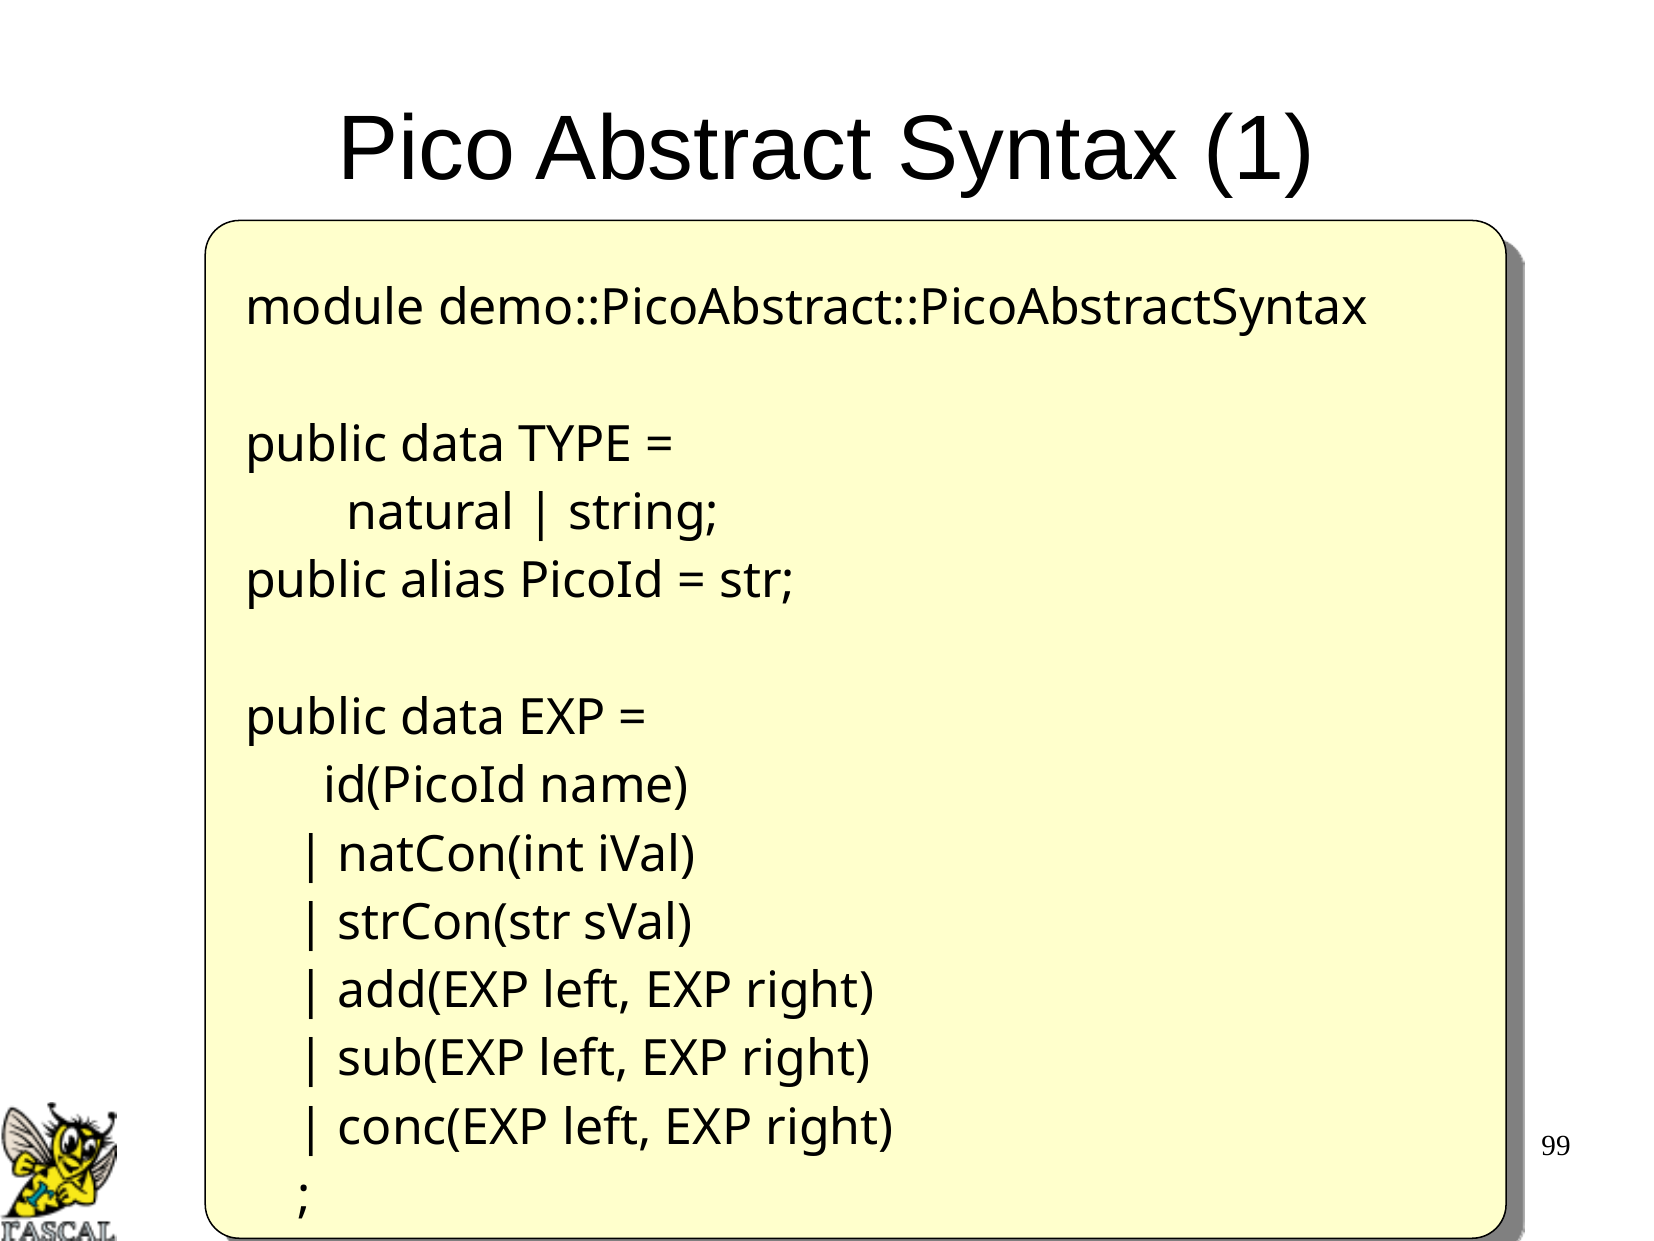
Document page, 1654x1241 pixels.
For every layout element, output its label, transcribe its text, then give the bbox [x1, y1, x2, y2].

text_box [205, 220, 1507, 1237]
title Pico Abstract Syntax (1) [82, 56, 1572, 239]
picture [0, 1102, 117, 1241]
text_box module demo::PicoAbstract::PicoAbstractSyntax public data TYPE = natural | string; public alias PicoId = str; public data EXP = id(PicoId name) | natCon(int iVal) | strCon(str sVal) | add(EXP left, EXP right) | sub(EXP left, EXP right) | conc(EXP left, EXP right) ; [230, 264, 1502, 1241]
